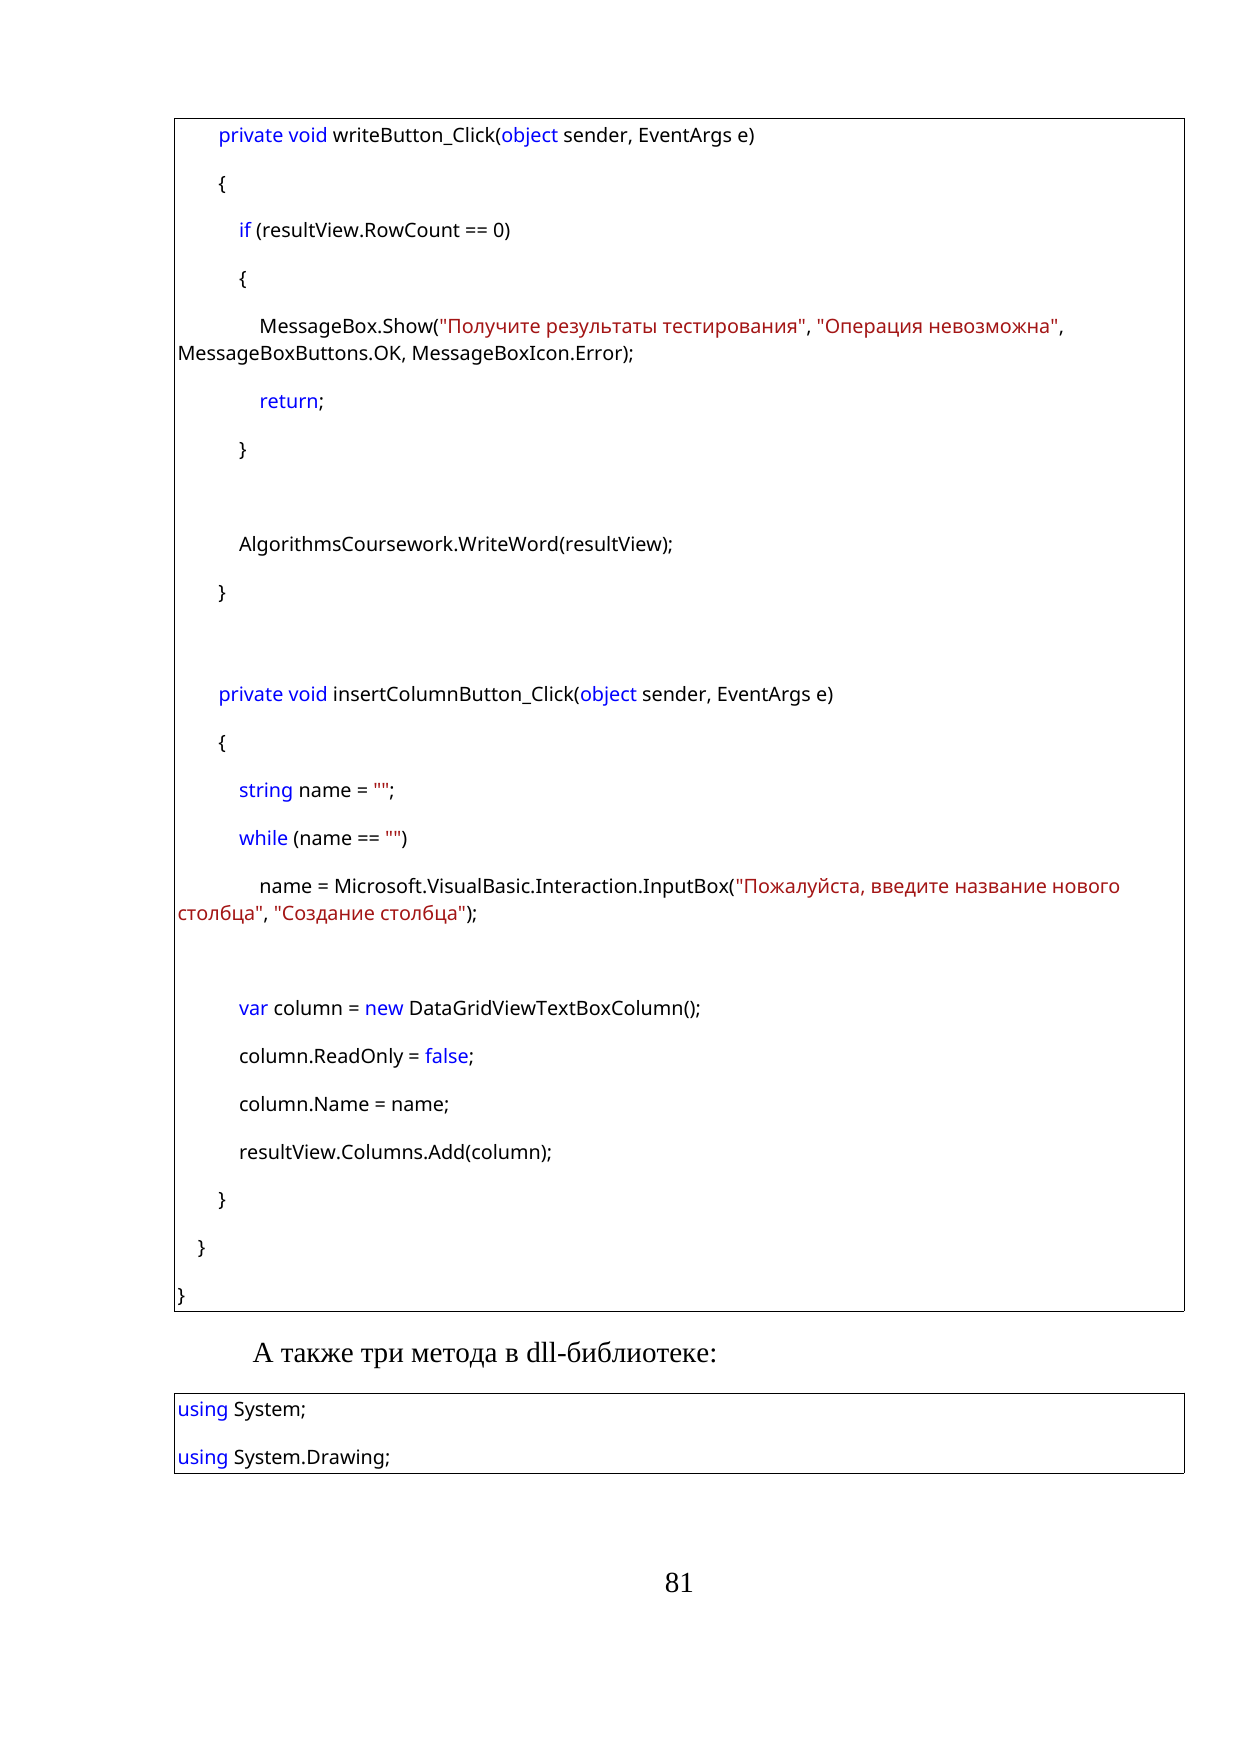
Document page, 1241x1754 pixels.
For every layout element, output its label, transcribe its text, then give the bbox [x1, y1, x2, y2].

text private void writeButton_Click(object sender, EventArgs e) [175, 119, 1184, 148]
text column.ReadOnly = false; [175, 1039, 1184, 1069]
text { [175, 166, 1184, 196]
text } [175, 432, 1184, 462]
text { [175, 262, 1184, 292]
text using System; [175, 1394, 1184, 1422]
text } [175, 1231, 1184, 1261]
text return; [175, 384, 1184, 414]
text using System.Drawing; [175, 1440, 1184, 1473]
text var column = new DataGridViewTextBoxColumn(); [175, 991, 1184, 1021]
text if (resultView.RowCount == 0) [175, 214, 1184, 244]
text column.Name = name; [175, 1087, 1184, 1117]
text name = Microsoft.VisualBasic.Interaction.InputBox("Пожалуйста, введите название нового столбца", "Создание столбца"); [175, 869, 1184, 926]
text А также три метода в dll-библиотеке: [174, 1332, 1184, 1372]
text { [175, 725, 1184, 755]
text MessageBox.Show("Получите результаты тестирования", "Операция невозможна", MessageBoxButtons.OK, MessageBoxIcon.Error); [175, 309, 1184, 366]
text private void insertColumnButton_Click(object sender, EventArgs e) [175, 678, 1184, 708]
text } [175, 575, 1184, 605]
text while (name == "") [175, 821, 1184, 851]
text resultView.Columns.Add(column); [175, 1135, 1184, 1165]
text } [175, 1278, 1184, 1311]
text AlgorithmsCoursework.WriteWord(resultView); [175, 528, 1184, 558]
text string name = ""; [175, 773, 1184, 803]
text } [175, 1183, 1184, 1213]
